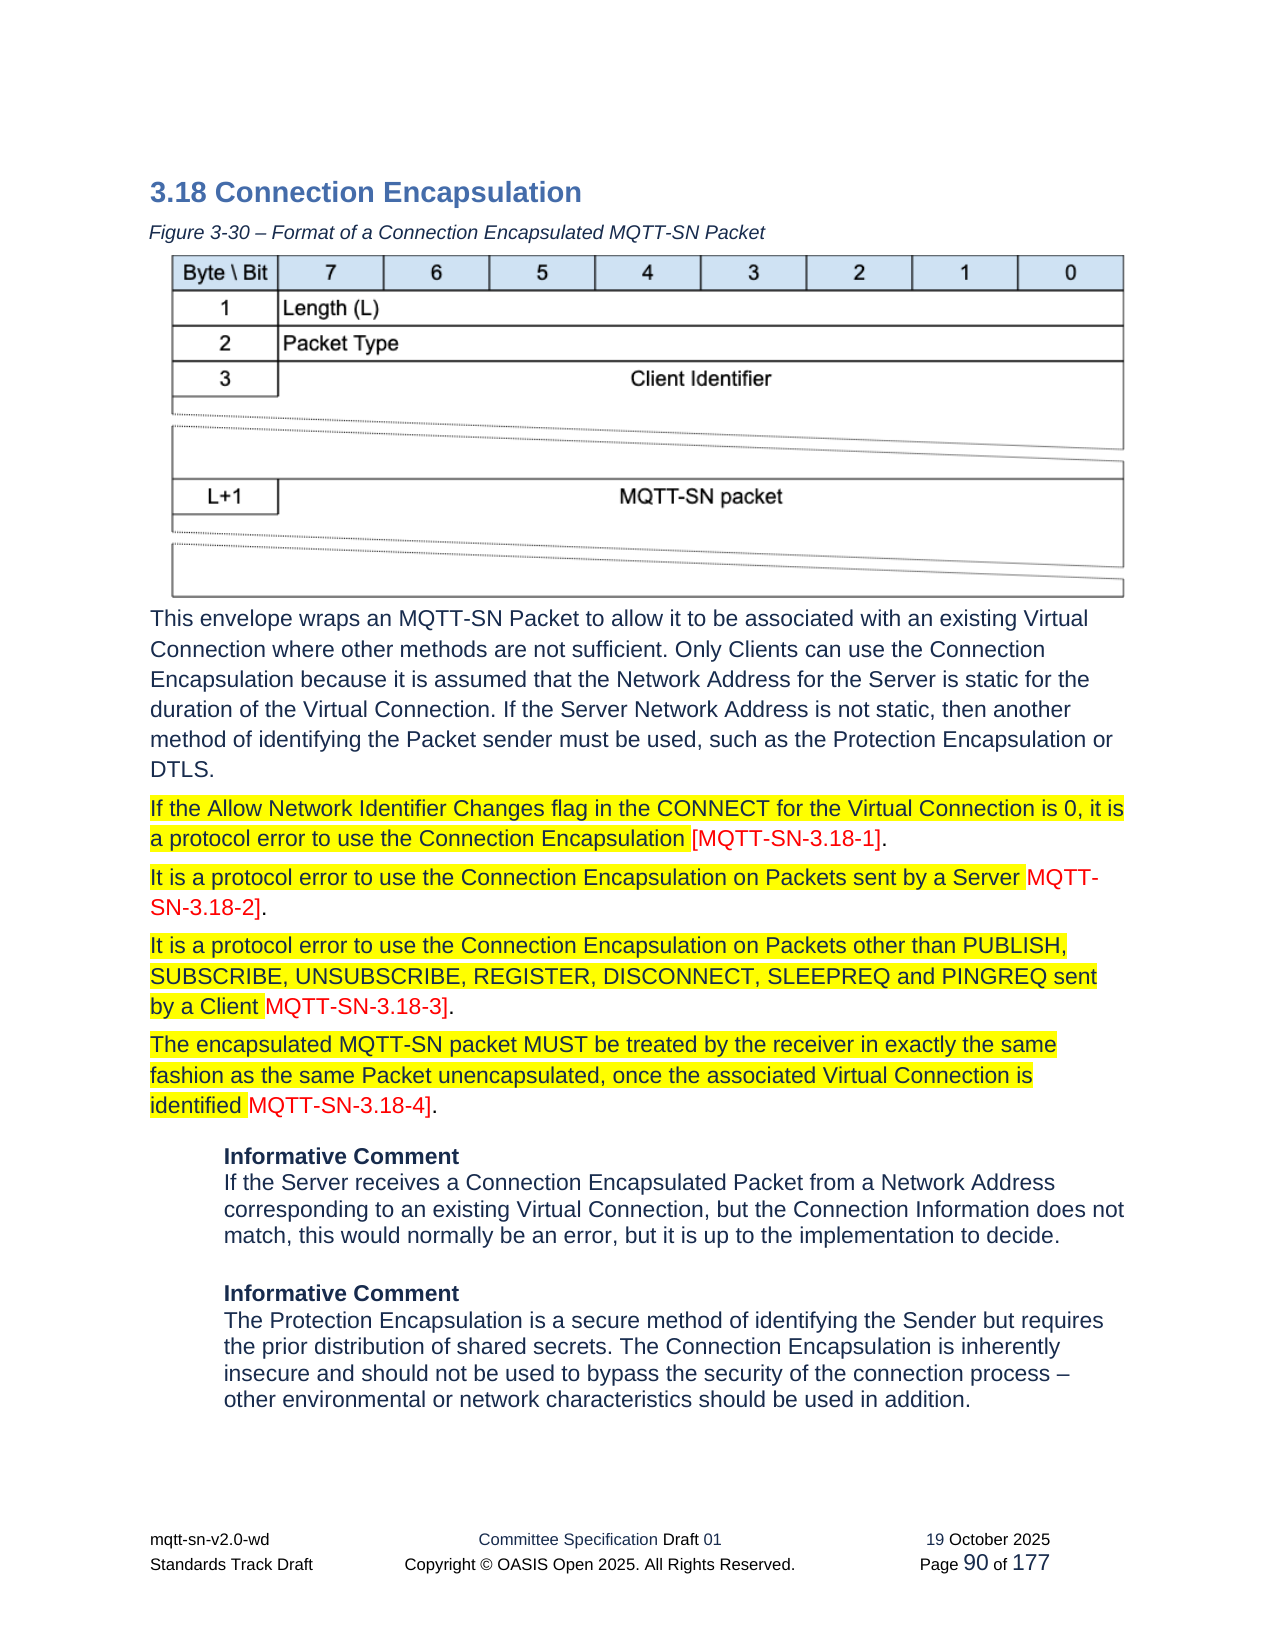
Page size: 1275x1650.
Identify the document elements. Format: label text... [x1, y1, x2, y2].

text It is a protocol error to use the Connection Encapsulation on Packets sent by a Server MQTT-SN-3.18-2]. [150, 864, 1124, 920]
text This envelope wraps an MQTT-SN Packet to allow it to be associated with an existing Virtual Connection where other methods are not sufficient. Only Clients can use the Connection Encapsulation because it is assumed that the Network Address for the Server is static for the duration of the Virtual Connection. If the Server Network Address is not static, then another method of identifying the Packet sender must be used, such as the Protection Encapsulation or DTLS. [150, 605, 1124, 783]
subtitle 3.18 Connection Encapsulation [150, 175, 1124, 208]
text Informative Comment [223, 1280, 1124, 1307]
text The Protection Encapsulation is a secure method of identifying the Sender but requires the prior distribution of shared secrets. The Connection Encapsulation is inherently insecure and should not be used to bypass the security of the connection process – other environmental or network characteristics should be used in addition. [223, 1307, 1124, 1412]
text The encapsulated MQTT-SN packet MUST be treated by the receiver in exactly the same fashion as the same Packet unencapsulated, once the associated Virtual Connection is identified MQTT-SN-3.18-4]. [150, 1031, 1124, 1118]
text Figure 3-30 – Format of a Connection Encapsulated MQTT-SN Packet [148, 221, 1124, 244]
picture [149, 255, 1125, 598]
text Informative Comment [223, 1143, 1124, 1169]
text It is a protocol error to use the Connection Encapsulation on Packets other than PUBLISH, SUBSCRIBE, UNSUBSCRIBE, REGISTER, DISCONNECT, SLEEPREQ and PINGREQ sent by a Client MQTT-SN-3.18-3]. [150, 932, 1124, 1019]
text If the Server receives a Connection Encapsulated Packet from a Network Address corresponding to an existing Virtual Connection, but the Connection Information does not match, this would normally be an error, but it is up to the implementation to decide. [223, 1169, 1124, 1248]
text If the Allow Network Identifier Changes flag in the CONNECT for the Virtual Connection is 0, it is a protocol error to use the Connection Encapsulation [MQTT-SN-3.18-1]. [150, 795, 1124, 852]
